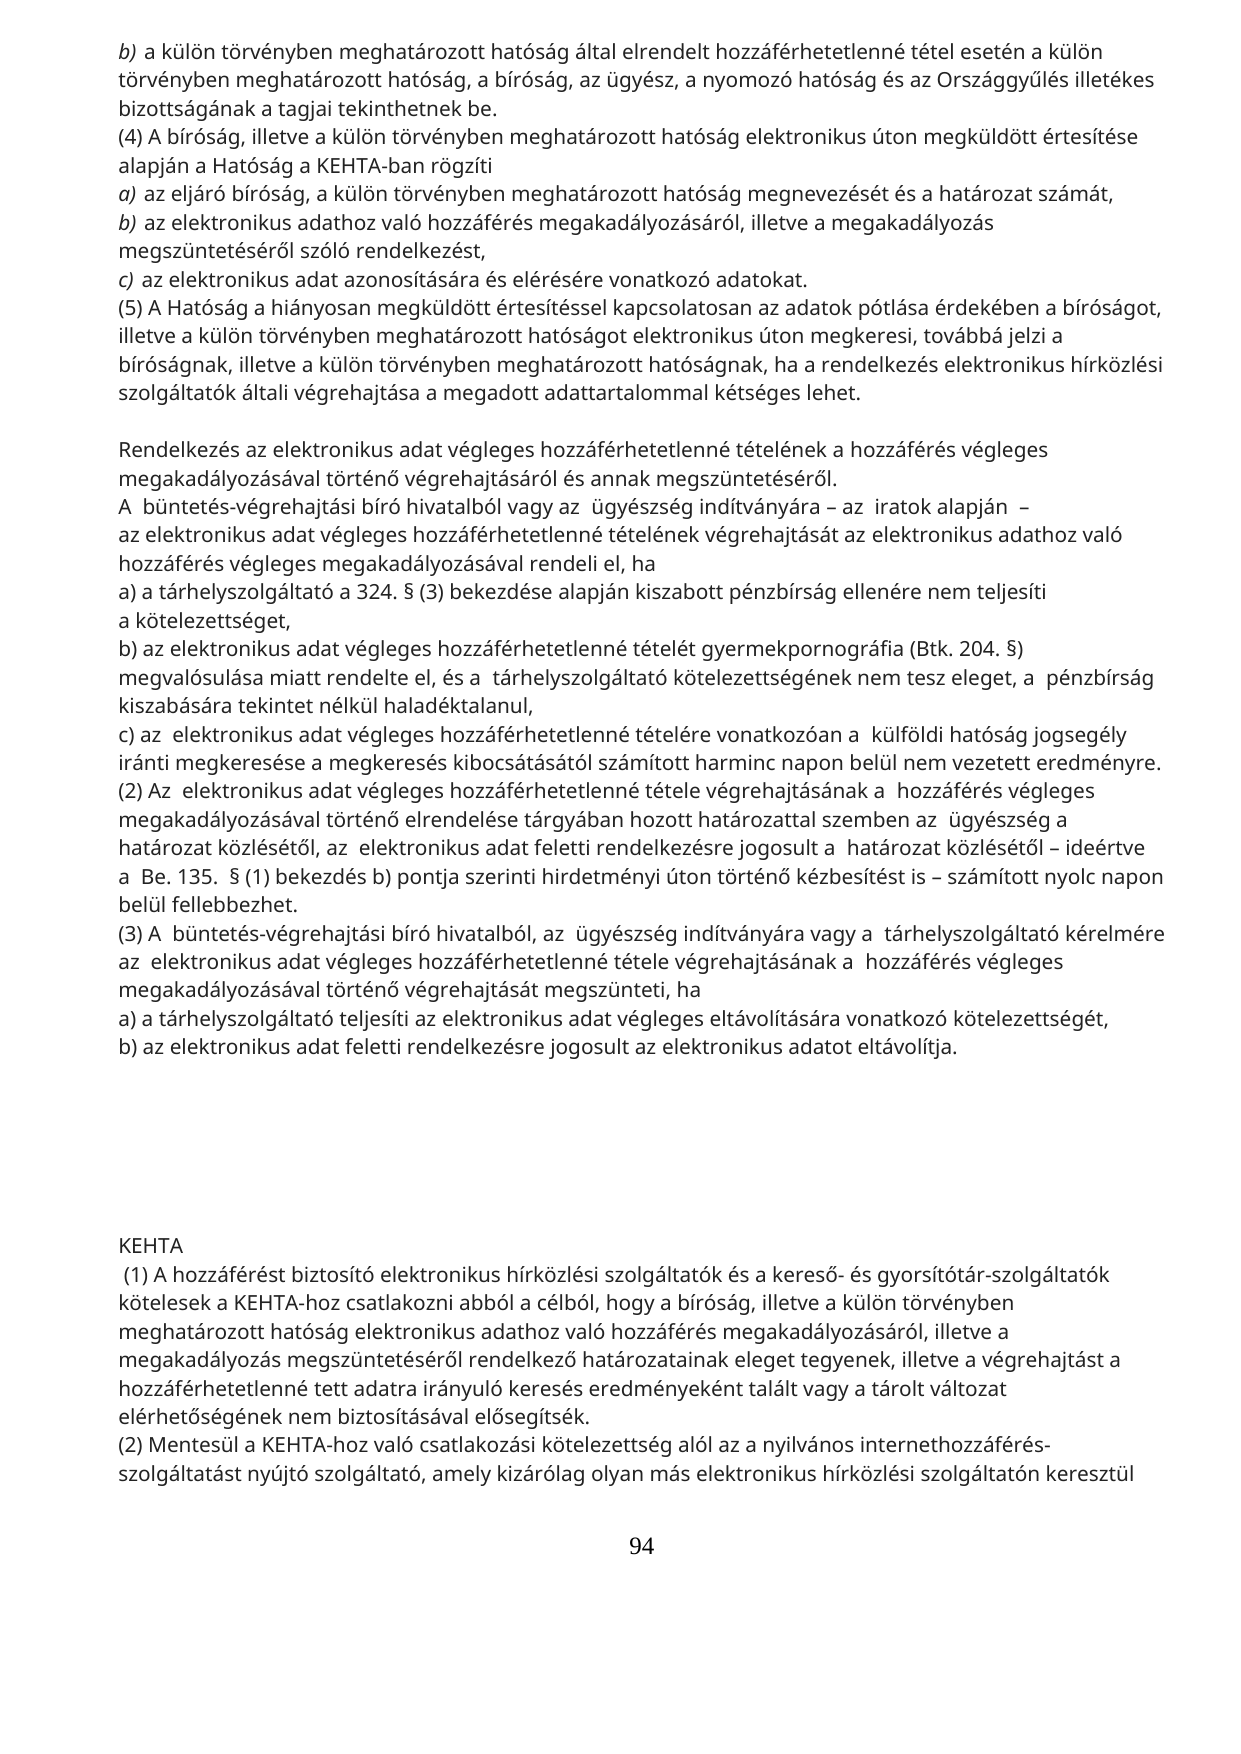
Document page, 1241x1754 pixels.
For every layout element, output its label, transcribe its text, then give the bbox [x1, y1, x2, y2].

text b) a külön törvényben meghatározott hatóság által elrendelt hozzáférhetetlenné tétel esetén a külön törvényben meghatározott hatóság, a bíróság, az ügyész, a nyomozó hatóság és az Országgyűlés illetékes bizottságának a tagjai tekinthetnek be. [118, 37, 1165, 122]
text (5) A Hatóság a hiányosan megküldött értesítéssel kapcsolatosan az adatok pótlása érdekében a bíróságot, illetve a külön törvényben meghatározott hatóságot elektronikus úton megkeresi, továbbá jelzi a bíróságnak, illetve a külön törvényben meghatározott hatóságnak, ha a rendelkezés elektronikus hírközlési szolgáltatók általi végrehajtása a megadott adattartalommal kétséges lehet. [118, 293, 1165, 407]
text c) az elektronikus adat azonosítására és elérésére vonatkozó adatokat. [118, 265, 1165, 293]
text (4) A bíróság, illetve a külön törvényben meghatározott hatóság elektronikus úton megküldött értesítése alapján a Hatóság a KEHTA-ban rögzíti [118, 122, 1165, 179]
text a) az eljáró bíróság, a külön törvényben meghatározott hatóság megnevezését és a határozat számát, [118, 179, 1165, 208]
text Rendelkezés az elektronikus adat végleges hozzáférhetetlenné tételének a hozzáférés végleges megakadályozásával történő végrehajtásáról és annak megszüntetéséről. [118, 435, 1165, 492]
text (3) A büntetés-végrehajtási bíró hivatalból, az ügyészség indítványára vagy a tárhelyszolgáltató kérelmére az elektronikus adat végleges hozzáférhetetlenné tétele végrehajtásának a hozzáférés végleges megakadályozásával történő végrehajtását megszünteti, ha [118, 919, 1165, 1004]
text (1) A hozzáférést biztosító elektronikus hírközlési szolgáltatók és a kereső- és gyorsítótár-szolgáltatók kötelesek a KEHTA-hoz csatlakozni abból a célból, hogy a bíróság, illetve a külön törvényben meghatározott hatóság elektronikus adathoz való hozzáférés megakadályozásáról, illetve a megakadályozás megszüntetéséről rendelkező határozatainak eleget tegyenek, illetve a végrehajtást a hozzáférhetetlenné tett adatra irányuló keresés eredményeként talált vagy a tárolt változat elérhetőségének nem biztosításával elősegítsék. [118, 1260, 1165, 1431]
text b) az elektronikus adathoz való hozzáférés megakadályozásáról, illetve a megakadályozás megszüntetéséről szóló rendelkezést, [118, 208, 1165, 265]
text KEHTA [118, 1232, 1165, 1260]
text (2) Mentesül a KEHTA-hoz való csatlakozási kötelezettség alól az a nyilvános internethozzáférés-szolgáltatást nyújtó szolgáltató, amely kizárólag olyan más elektronikus hírközlési szolgáltatón keresztül [118, 1431, 1165, 1487]
text (2) Az elektronikus adat végleges hozzáférhetetlenné tétele végrehajtásának a hozzáférés végleges megakadályozásával történő elrendelése tárgyában hozott határozattal szemben az ügyészség a határozat közlésétől, az elektronikus adat feletti rendelkezésre jogosult a határozat közlésétől – ideértve a Be. 135. § (1) bekezdés b) pontja szerinti hirdetményi úton történő kézbesítést is – számított nyolc napon belül fellebbezhet. [118, 777, 1165, 919]
text a) a tárhelyszolgáltató teljesíti az elektronikus adat végleges eltávolítására vonatkozó kötelezettségét, [118, 1004, 1165, 1032]
text b) az elektronikus adat végleges hozzáférhetetlenné tételét gyermekpornográfia (Btk. 204. §) megvalósulása miatt rendelte el, és a tárhelyszolgáltató kötelezettségének nem tesz eleget, a pénzbírság kiszabására tekintet nélkül haladéktalanul, [118, 634, 1165, 720]
text c) az elektronikus adat végleges hozzáférhetetlenné tételére vonatkozóan a külföldi hatóság jogsegély iránti megkeresése a megkeresés kibocsátásától számított harminc napon belül nem vezetett eredményre. [118, 720, 1165, 777]
text b) az elektronikus adat feletti rendelkezésre jogosult az elektronikus adatot eltávolítja. [118, 1032, 1165, 1061]
text a) a tárhelyszolgáltató a 324. § (3) bekezdése alapján kiszabott pénzbírság ellenére nem teljesíti a kötelezettséget, [118, 577, 1165, 634]
text A büntetés-végrehajtási bíró hivatalból vagy az ügyészség indítványára – az iratok alapján – az elektronikus adat végleges hozzáférhetetlenné tételének végrehajtását az elektronikus adathoz való hozzáférés végleges megakadályozásával rendeli el, ha [118, 492, 1165, 577]
